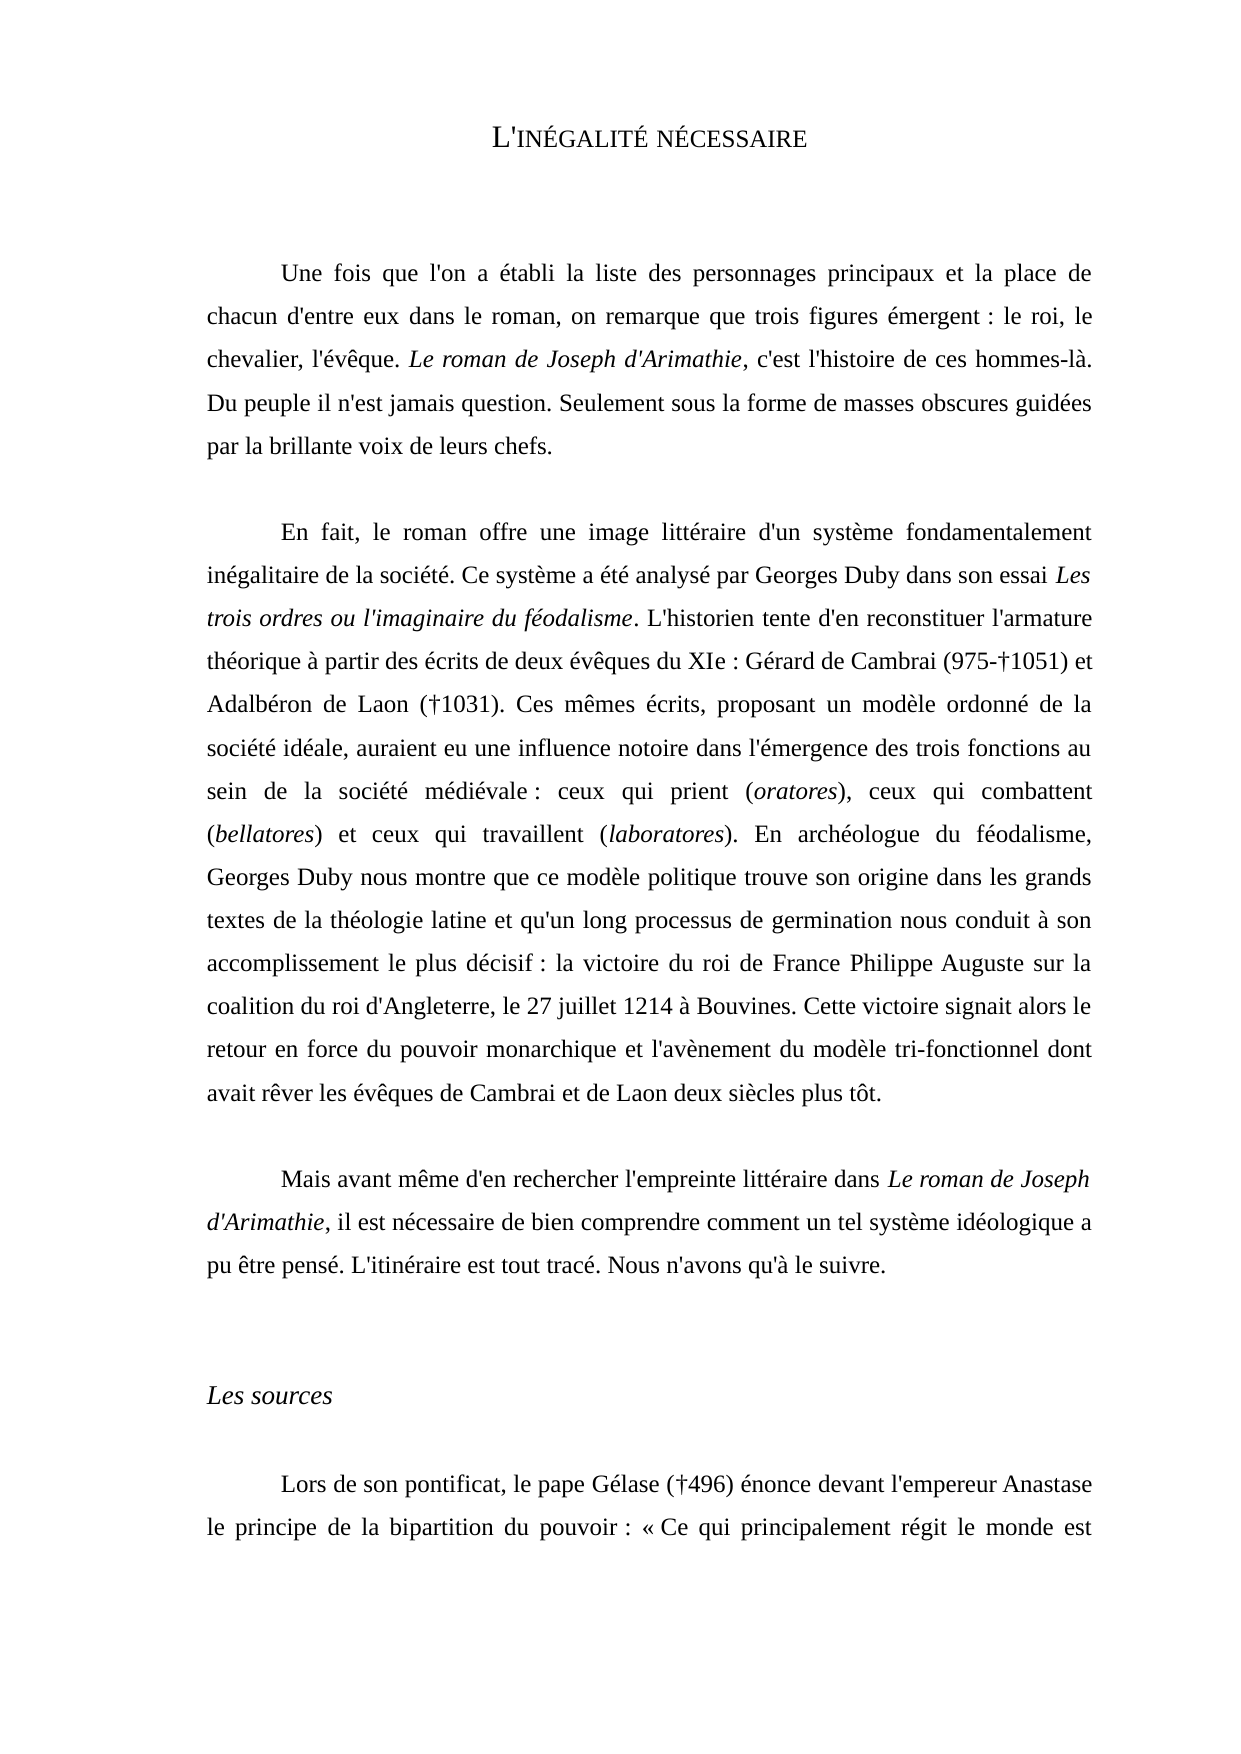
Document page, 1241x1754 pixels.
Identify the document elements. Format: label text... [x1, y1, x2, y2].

text L'inégalité nécessaire [207, 118, 1093, 154]
text En fait, le roman offre une image littéraire d'un système fondamentalement inégalitaire de la société. Ce système a été analysé par Georges Duby dans son essai Les trois ordres ou l'imaginaire du féodalisme. L'historien tente d'en reconstituer l'armature théorique à partir des écrits de deux évêques du XIe : Gérard de Cambrai (975-†1051) et Adalbéron de Laon (†1031). Ces mêmes écrits, proposant un modèle ordonné de la société idéale, auraient eu une influence notoire dans l'émergence des trois fonctions au sein de la société médiévale : ceux qui prient (oratores), ceux qui combattent (bellatores) et ceux qui travaillent (laboratores). En archéologue du féodalisme, Georges Duby nous montre que ce modèle politique trouve son origine dans les grands textes de la théologie latine et qu'un long processus de germination nous conduit à son accomplissement le plus décisif : la victoire du roi de France Philippe Auguste sur la coalition du roi d'Angleterre, le 27 juillet 1214 à Bouvines. Cette victoire signait alors le retour en force du pouvoir monarchique et l'avènement du modèle tri-fonctionnel dont avait rêver les évêques de Cambrai et de Laon deux siècles plus tôt. [207, 517, 1093, 1106]
text Une fois que l'on a établi la liste des personnages principaux et la place de chacun d'entre eux dans le roman, on remarque que trois figures émergent : le roi, le chevalier, l'évêque. Le roman de Joseph d'Arimathie, c'est l'histoire de ces hommes-là. Du peuple il n'est jamais question. Seulement sous la forme de masses obscures guidées par la brillante voix de leurs chefs. [207, 258, 1093, 459]
text Lors de son pontificat, le pape Gélase (†496) énonce devant l'empereur Anastase le principe de la bipartition du pouvoir : « Ce qui principalement régit le monde est [207, 1469, 1093, 1541]
text Mais avant même d'en rechercher l'empreinte littéraire dans Le roman de Joseph d'Arimathie, il est nécessaire de bien comprendre comment un tel système idéologique a pu être pensé. L'itinéraire est tout tracé. Nous n'avons qu'à le suivre. [207, 1164, 1093, 1279]
text Les sources [207, 1379, 1093, 1411]
